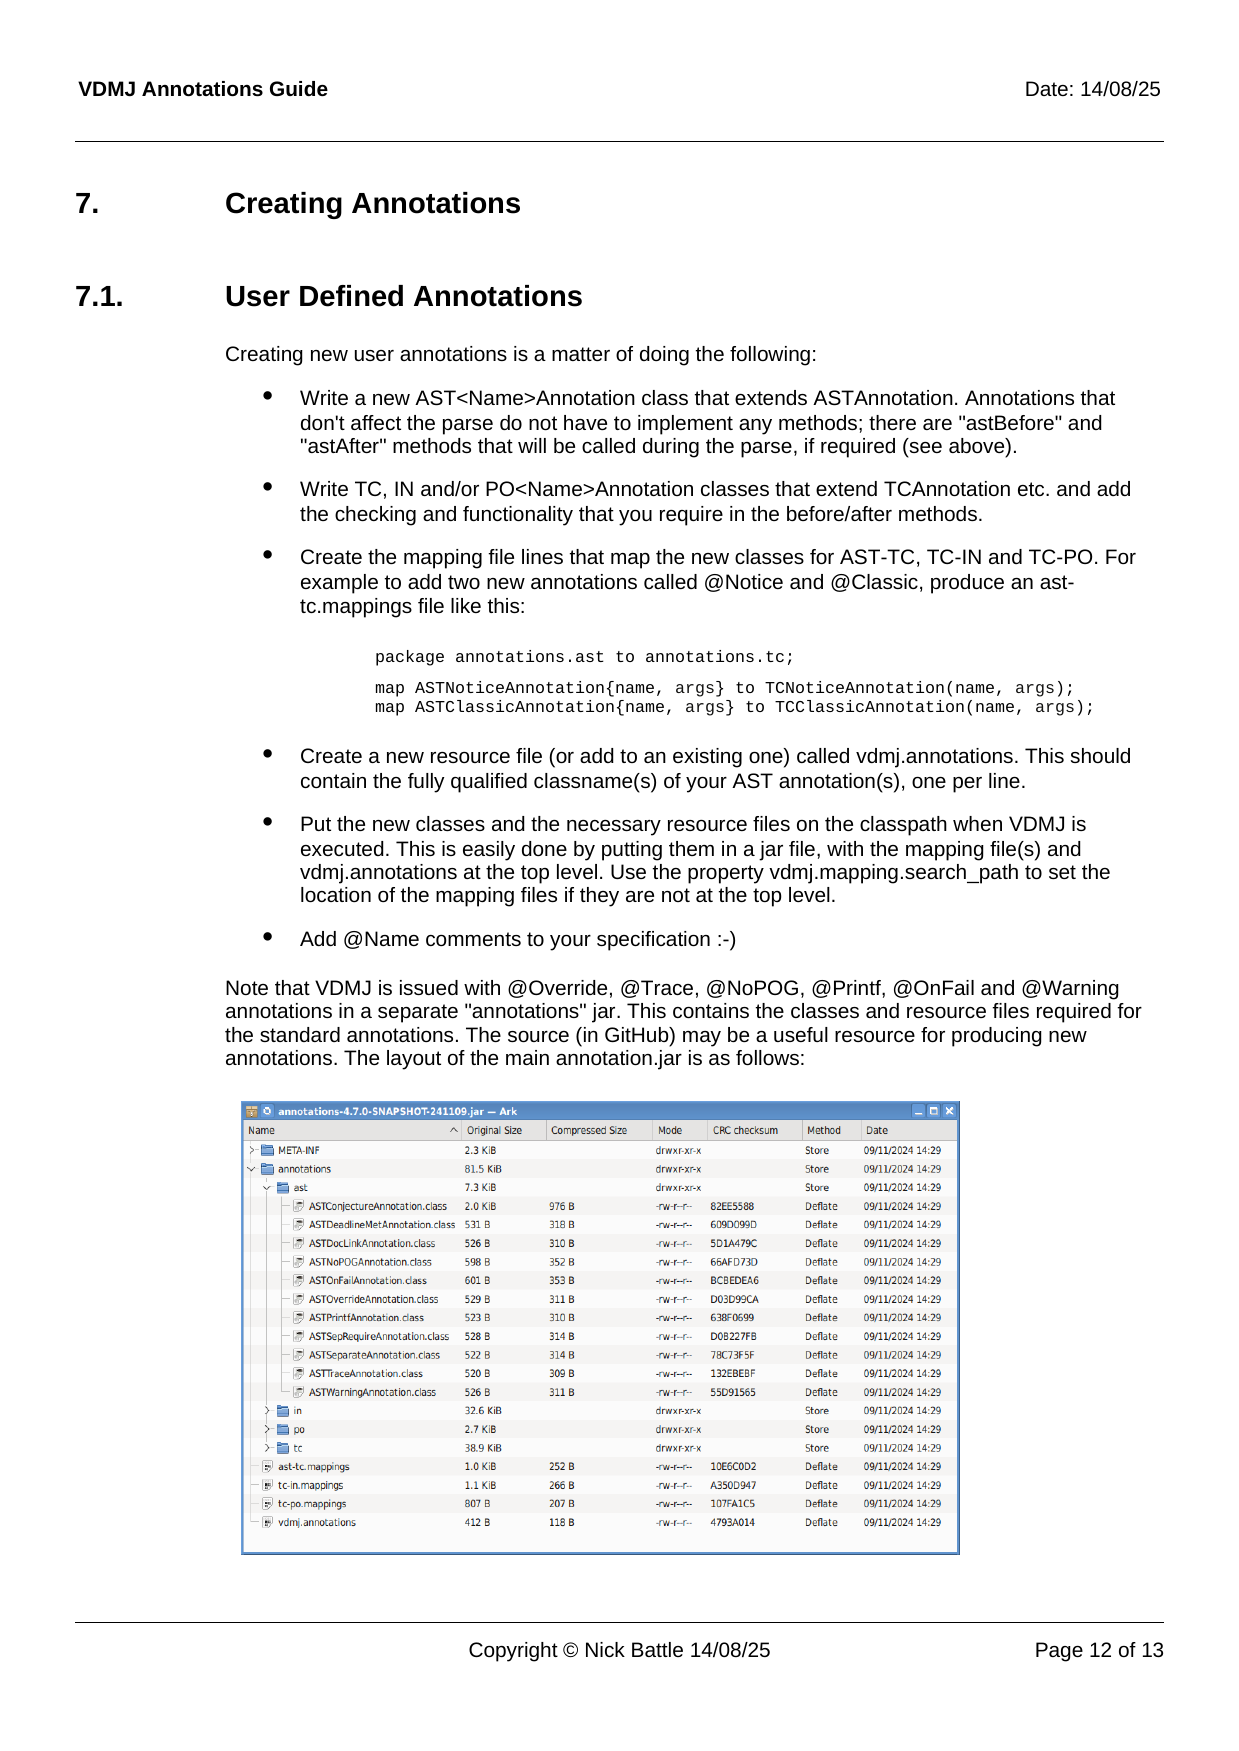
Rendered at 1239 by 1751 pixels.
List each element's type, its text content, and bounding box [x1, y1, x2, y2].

text Creating new user annotations is a matter of doing the following: [225, 343, 1164, 366]
text map ASTClassicAnnotation{name, args} to TCClassicAnnotation(name, args); [375, 699, 1164, 718]
subtitle User Defined Annotations [75, 280, 1164, 313]
list Create the mapping file lines that map the new classes for AST-TC, TC-IN and TC-PO. For example to add two new annotations called @Notice and @Classic, produce an ast-tc.mappings file like this: [262, 538, 1164, 617]
subtitle Creating Annotations [75, 187, 1164, 220]
picture [241, 1101, 960, 1555]
list Create a new resource file (or add to an existing one) called vdmj.annotations. This should contain the fully qualified classname(s) of your AST annotation(s), one per line. [262, 737, 1164, 792]
list Add @Name comments to your specification :-) [262, 920, 1164, 952]
text map ASTNoticeAnnotation{name, args} to TCNoticeAnnotation(name, args); [375, 680, 1164, 699]
text Note that VDMJ is issued with @Override, @Trace, @NoPOG, @Printf, @OnFail and @Warning annotations in a separate "annotations" jar. This contains the classes and resource files required for the standard annotations. The source (in GitHub) may be a useful resource for producing new annotations. The layout of the main annotation.jar is as follows: [225, 977, 1164, 1069]
list Put the new classes and the necessary resource files on the classpath when VDMJ is executed. This is easily done by putting them in a jar file, with the mapping file(s) and vdmj.annotations at the top level. Use the property vdmj.mapping.search_path to set the location of the mapping files if they are not at the top level. [262, 805, 1164, 907]
list Write a new AST<Name>Annotation class that extends ASTAnnotation. Annotations that don't affect the parse do not have to implement any methods; there are "astBefore" and "astAfter" methods that will be called during the parse, if required (see above). [262, 378, 1164, 457]
text package annotations.ast to annotations.tc; [375, 630, 1164, 668]
list Write TC, IN and/or PO<Name>Annotation classes that extend TCAnnotation etc. and add the checking and functionality that you require in the before/after methods. [262, 470, 1164, 526]
